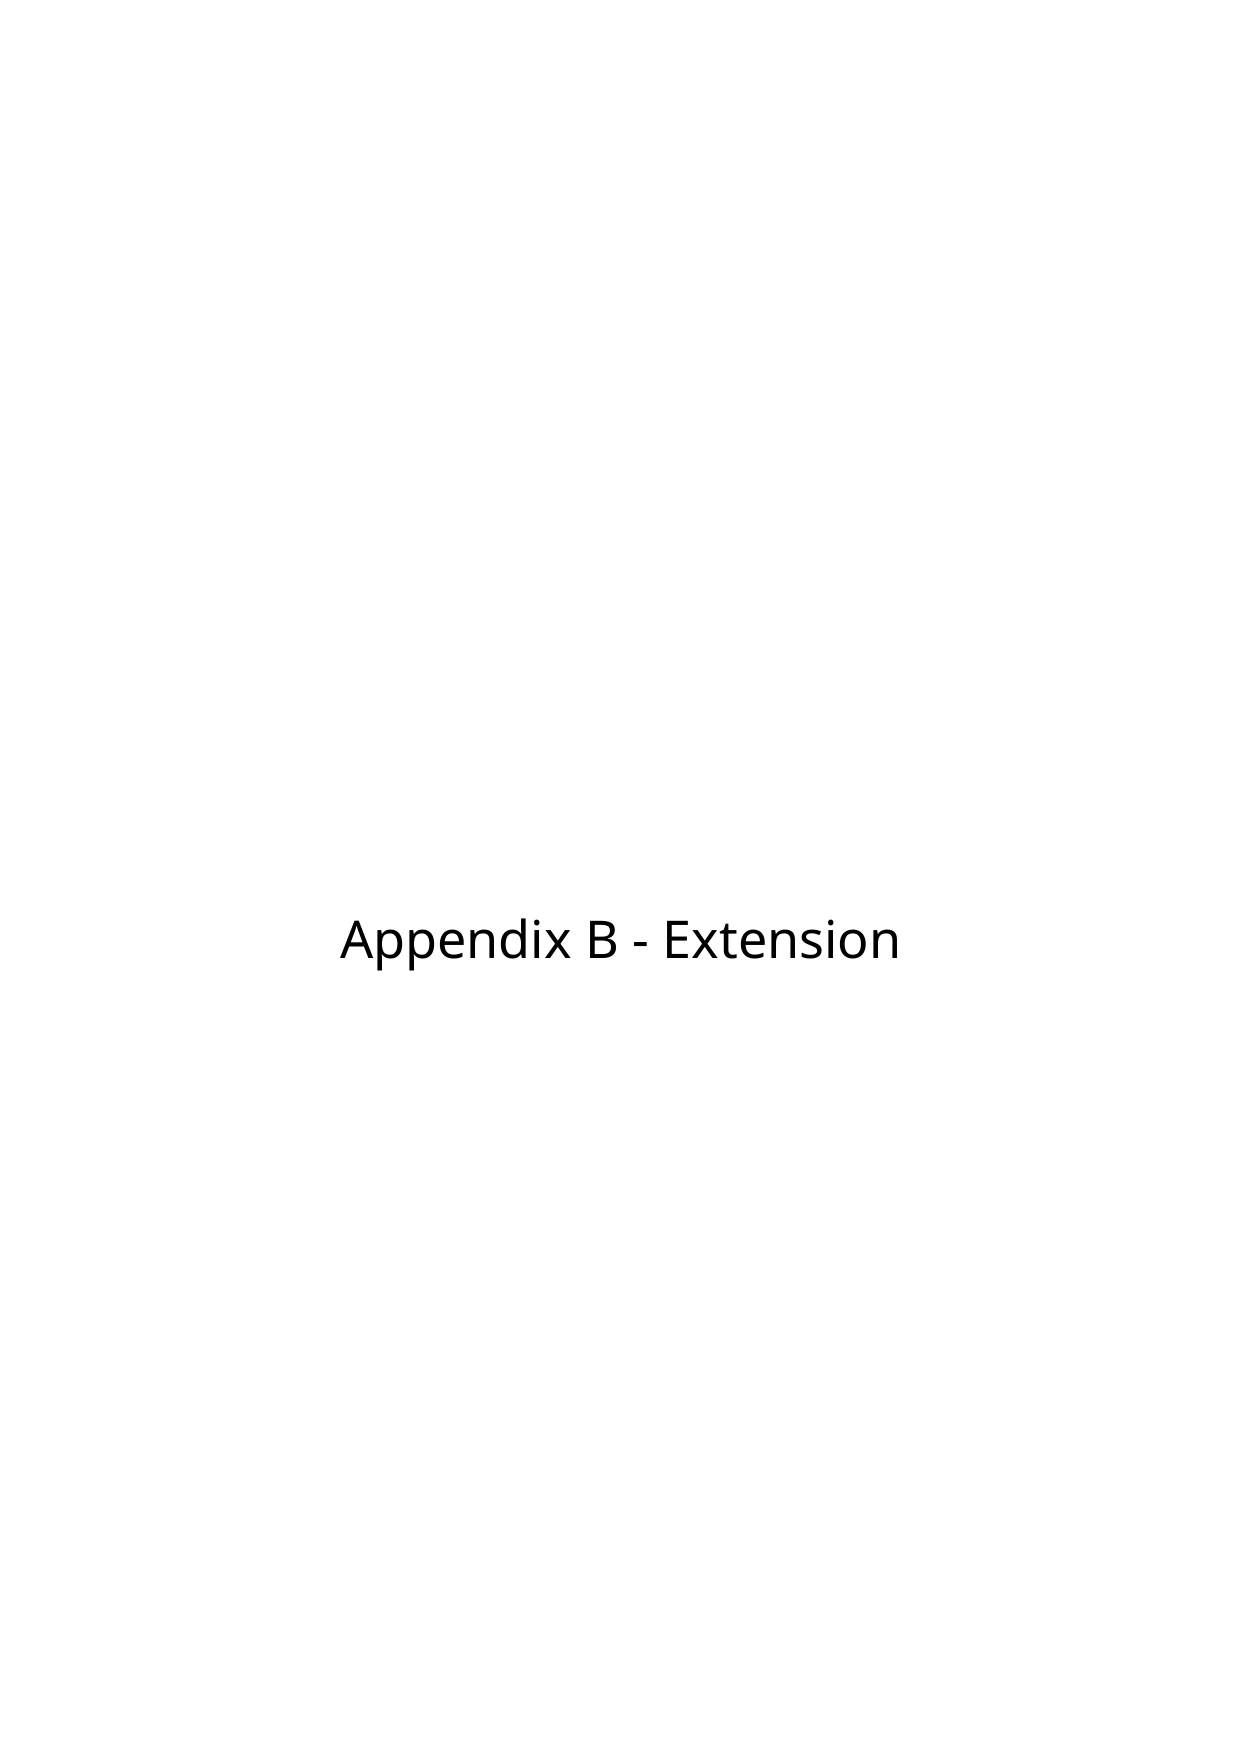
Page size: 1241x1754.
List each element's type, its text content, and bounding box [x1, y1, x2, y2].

text Appendix B - Extension [340, 903, 1122, 974]
